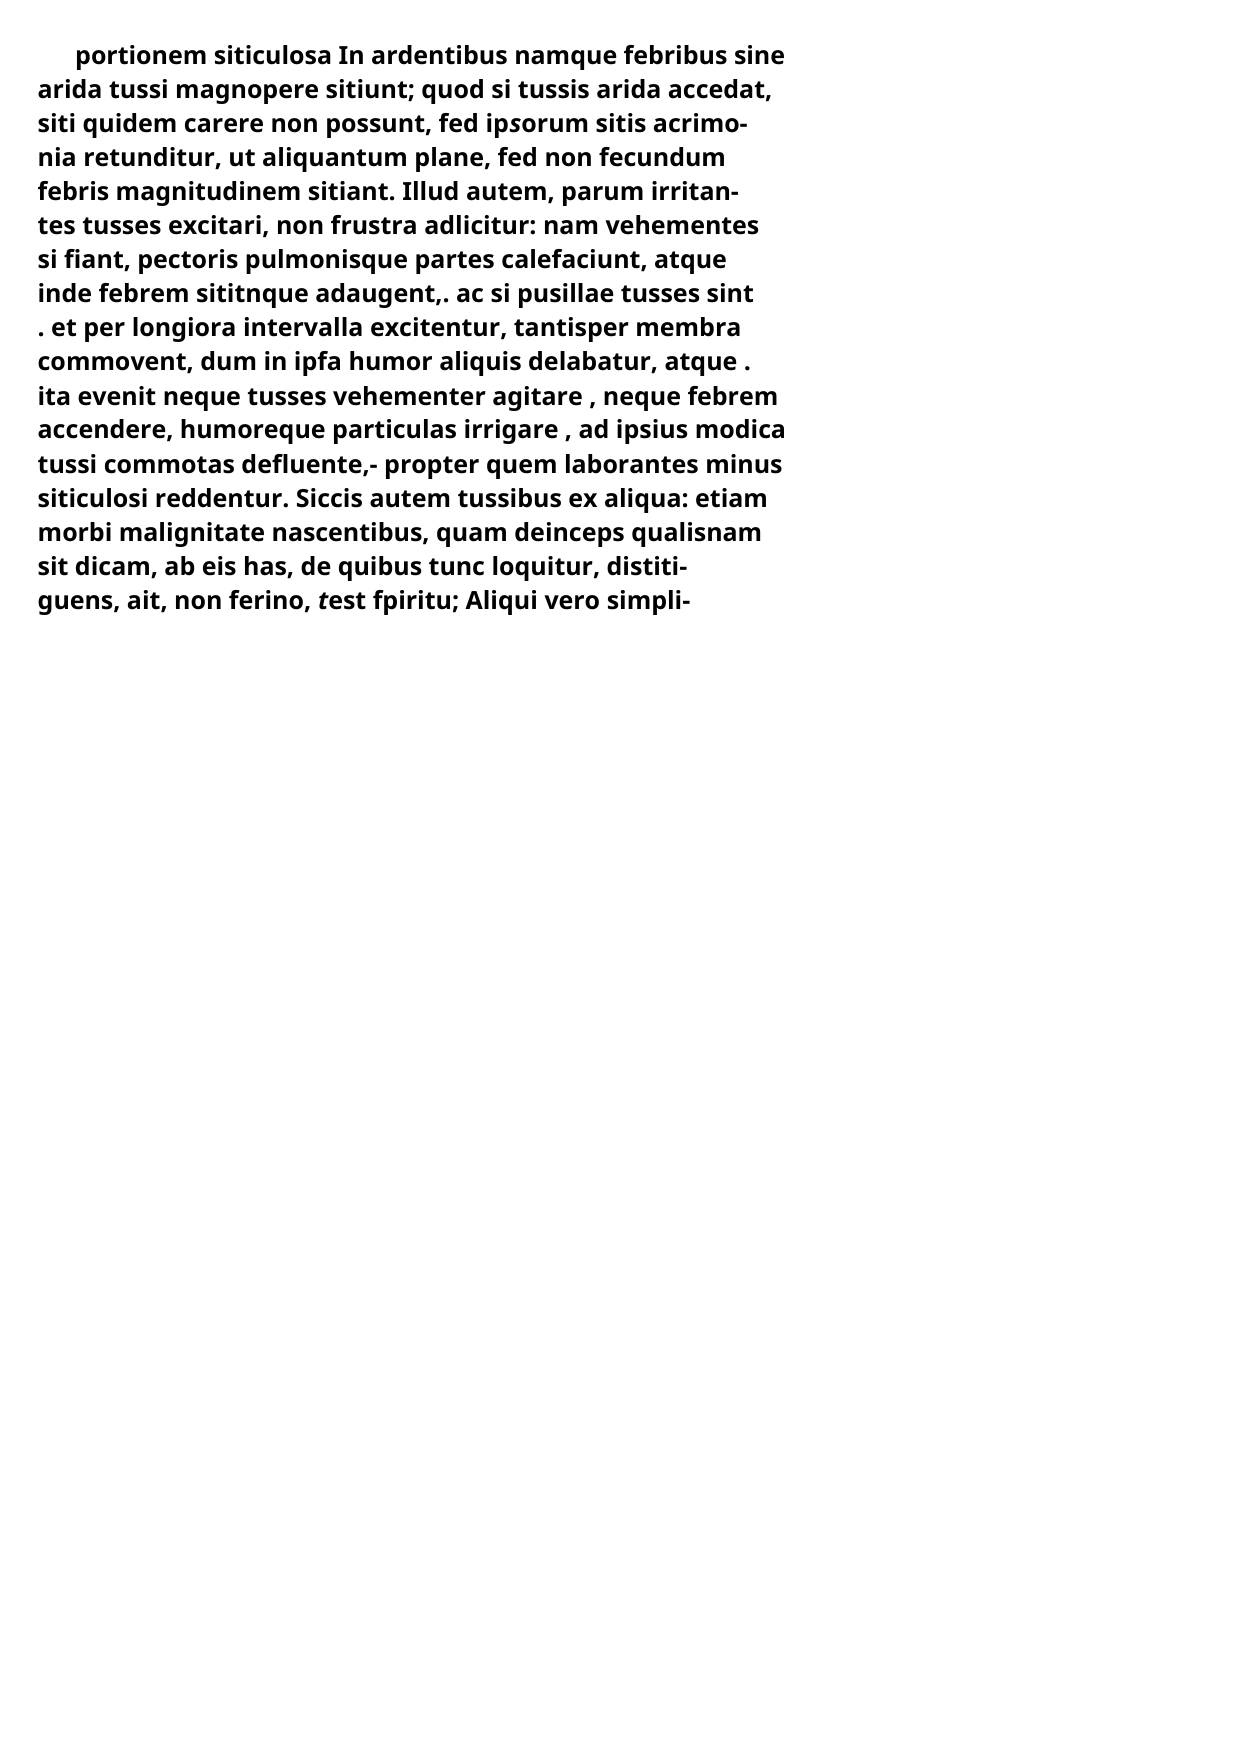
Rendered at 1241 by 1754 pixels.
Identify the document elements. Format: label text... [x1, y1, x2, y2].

text portionem siticulosa In ardentibus namque febribus sine arida tussi magnopere sitiunt; quod si tussis arida accedat, siti quidem carere non possunt, fed ipsorum sitis acrimo- nia retunditur, ut aliquantum plane, fed non fecundum febris magnitudinem sitiant. Illud autem, parum irritan- tes tusses excitari, non frustra adlicitur: nam vehementes si fiant, pectoris pulmonisque partes calefaciunt, atque inde febrem sititnque adaugent,. ac si pusillae tusses sint . et per longiora intervalla excitentur, tantisper membra commovent, dum in ipfa humor aliquis delabatur, atque . ita evenit neque tusses vehementer agitare , neque febrem accendere, humoreque particulas irrigare , ad ipsius modica tussi commotas defluente,- propter quem laborantes minus siticulosi reddentur. Siccis autem tussibus ex aliqua: etiam morbi malignitate nascentibus, quam deinceps qualisnam sit dicam, ab eis has, de quibus tunc loquitur, distiti- guens, ait, non ferino, test fpiritu; Aliqui vero simpli- [37, 37, 1203, 617]
